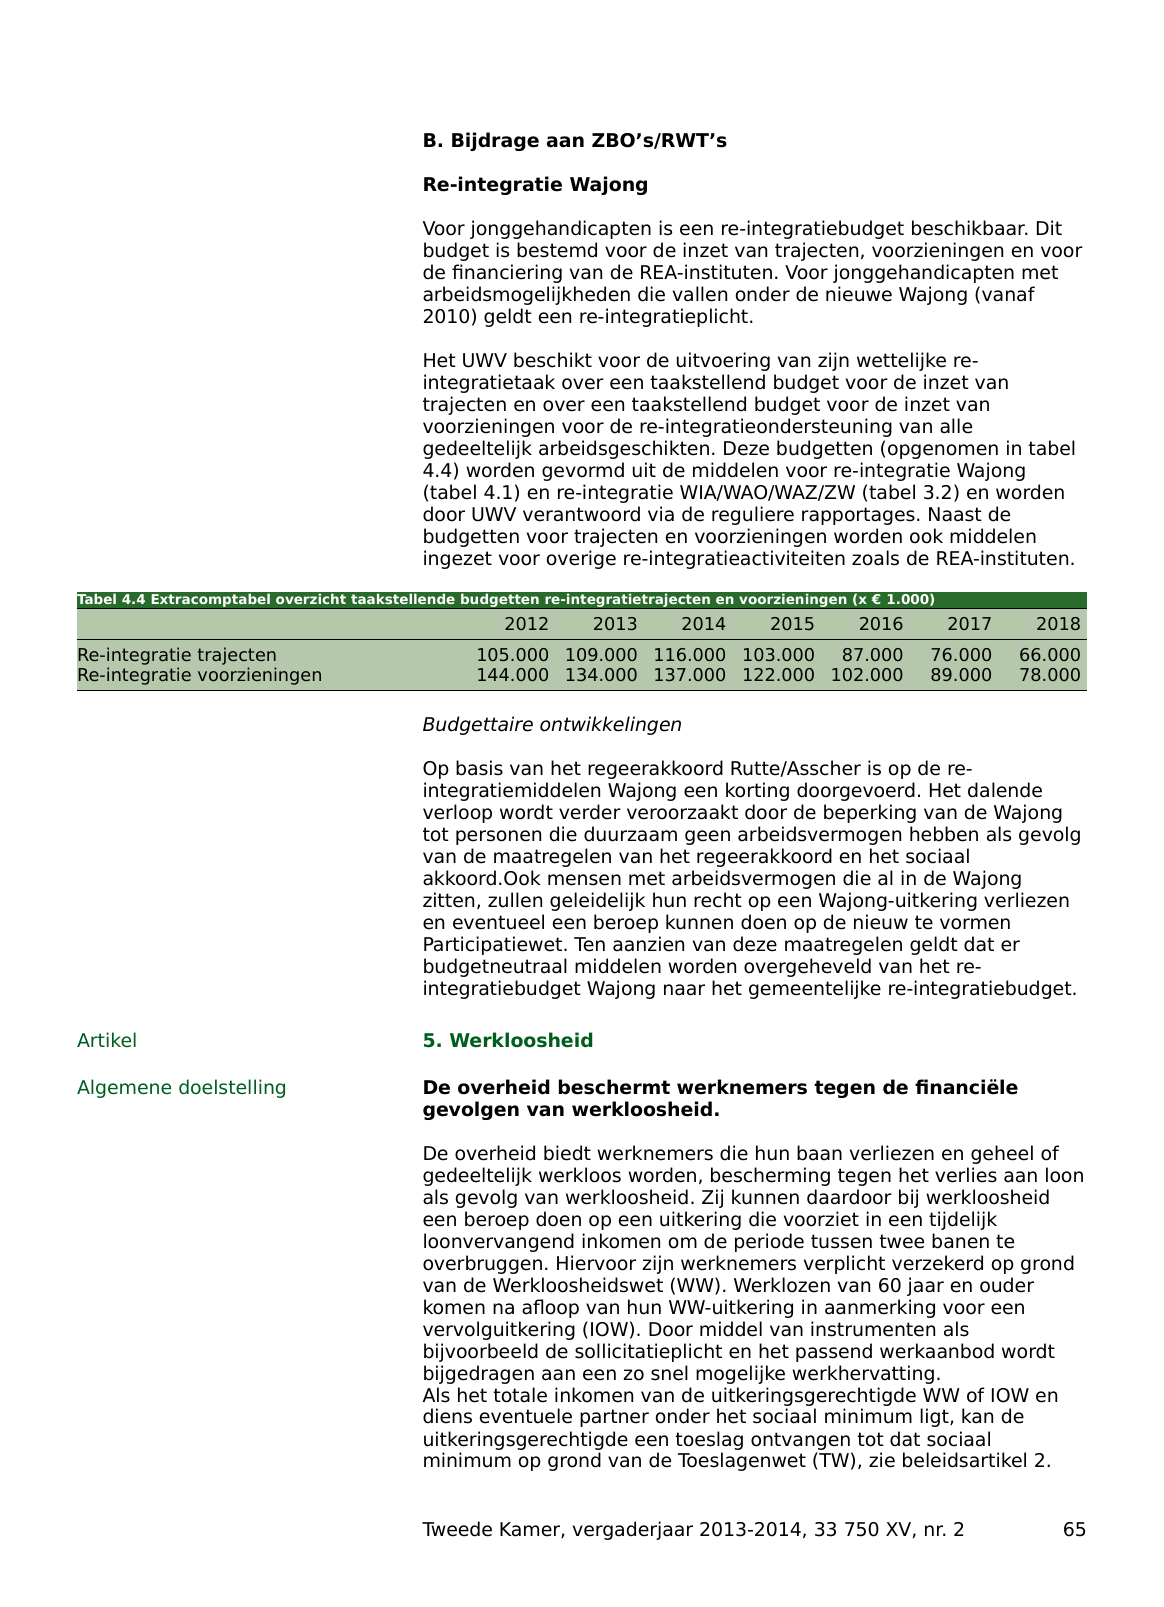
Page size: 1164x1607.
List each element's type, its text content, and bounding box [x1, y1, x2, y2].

table_cell 116.000 [644, 640, 732, 665]
table_cell Re-integratie trajecten [77, 640, 466, 665]
text Algemene doelstelling [77, 1077, 399, 1098]
table_cell 2017 [909, 609, 998, 639]
table_cell 137.000 [644, 665, 732, 690]
table_cell 144.000 [466, 665, 555, 690]
subtitle [77, 1052, 399, 1059]
subtitle 5. Werkloosheid [422, 1029, 1087, 1052]
table_cell 2012 [466, 609, 555, 639]
table_cell 78.000 [998, 665, 1087, 690]
table_cell 134.000 [555, 665, 644, 690]
table_cell 103.000 [732, 640, 821, 665]
table_cell 2013 [555, 609, 644, 639]
table_cell 102.000 [821, 665, 909, 690]
table_cell 89.000 [909, 665, 998, 690]
table_cell [77, 609, 466, 639]
text Als het totale inkomen van de uitkeringsgerechtigde WW of IOW en diens eventuele partner onder het sociaal minimum ligt, kan de uitkeringsgerechtigde een toeslag ontvangen tot dat sociaal minimum op grond van de Toeslagenwet (TW), zie beleidsartikel 2. [422, 1384, 1087, 1472]
table_cell 2018 [998, 609, 1087, 639]
table_cell 122.000 [732, 665, 821, 690]
table_cell 66.000 [998, 640, 1087, 665]
subtitle De overheid beschermt werknemers tegen de financiële gevolgen van werkloosheid. [422, 1077, 1087, 1121]
subtitle Budgettaire ontwikkelingen [422, 714, 1087, 736]
table_cell 87.000 [821, 640, 909, 665]
table_cell 2016 [821, 609, 909, 639]
table_cell 2014 [644, 609, 732, 639]
text Het UWV beschikt voor de uitvoering van zijn wettelijke re-integratietaak over een taakstellend budget voor de inzet van trajecten en over een taakstellend budget voor de inzet van voorzieningen voor de re-integratieondersteuning van alle gedeeltelijk arbeidsgeschikten. Deze budgetten (opgenomen in tabel 4.4) worden gevormd uit de middelen voor re-integratie Wajong (tabel 4.1) en re-integratie WIA/WAO/WAZ/ZW (tabel 3.2) en worden door UWV verantwoord via de reguliere rapportages. Naast de budgetten voor trajecten en voorzieningen worden ook middelen ingezet voor overige re-integratieactiviteiten zoals de REA-instituten. [422, 350, 1087, 570]
subtitle [77, 1098, 399, 1107]
text Artikel [77, 1029, 399, 1052]
table_cell 109.000 [555, 640, 644, 665]
table_cell 105.000 [466, 640, 555, 665]
text Voor jonggehandicapten is een re-integratiebudget beschikbaar. Dit budget is bestemd voor de inzet van trajecten, voorzieningen en voor de financiering van de REA-instituten. Voor jonggehandicapten met arbeidsmogelijkheden die vallen onder de nieuwe Wajong (vanaf 2010) geldt een re-integratieplicht. [422, 218, 1087, 328]
table_cell 76.000 [909, 640, 998, 665]
subtitle Re-integratie Wajong [422, 174, 1087, 196]
table_cell 2015 [732, 609, 821, 639]
table_cell Re-integratie voorzieningen [77, 665, 466, 690]
text Op basis van het regeerakkoord Rutte/Asscher is op de re-integratiemiddelen Wajong een korting doorgevoerd. Het dalende verloop wordt verder veroorzaakt door de beperking van de Wajong tot personen die duurzaam geen arbeidsvermogen hebben als gevolg van de maatregelen van het regeerakkoord en het sociaal akkoord.Ook mensen met arbeidsvermogen die al in de Wajong zitten, zullen geleidelijk hun recht op een Wajong-uitkering verliezen en eventueel een beroep kunnen doen op de nieuw te vormen Participatiewet. Ten aanzien van deze maatregelen geldt dat er budgetneutraal middelen worden overgeheveld van het re-integratiebudget Wajong naar het gemeentelijke re-integratiebudget. [422, 758, 1087, 999]
table_header Tabel 4.4 Extracomptabel overzicht taakstellende budgetten re-integratietrajecten en voorzieningen (x € 1.000) [77, 592, 1087, 608]
subtitle B. Bijdrage aan ZBO’s/RWT’s [422, 130, 1087, 152]
text De overheid biedt werknemers die hun baan verliezen en geheel of gedeeltelijk werkloos worden, bescherming tegen het verlies aan loon als gevolg van werkloosheid. Zij kunnen daardoor bij werkloosheid een beroep doen op een uitkering die voorziet in een tijdelijk loonvervangend inkomen om de periode tussen twee banen te overbruggen. Hiervoor zijn werknemers verplicht verzekerd op grond van de Werkloosheidswet (WW). Werklozen van 60 jaar en ouder komen na afloop van hun WW-uitkering in aanmerking voor een vervolguitkering (IOW). Door middel van instrumenten als bijvoorbeeld de sollicitatieplicht en het passend werkaanbod wordt bijgedragen aan een zo snel mogelijke werkhervatting. [422, 1143, 1087, 1384]
